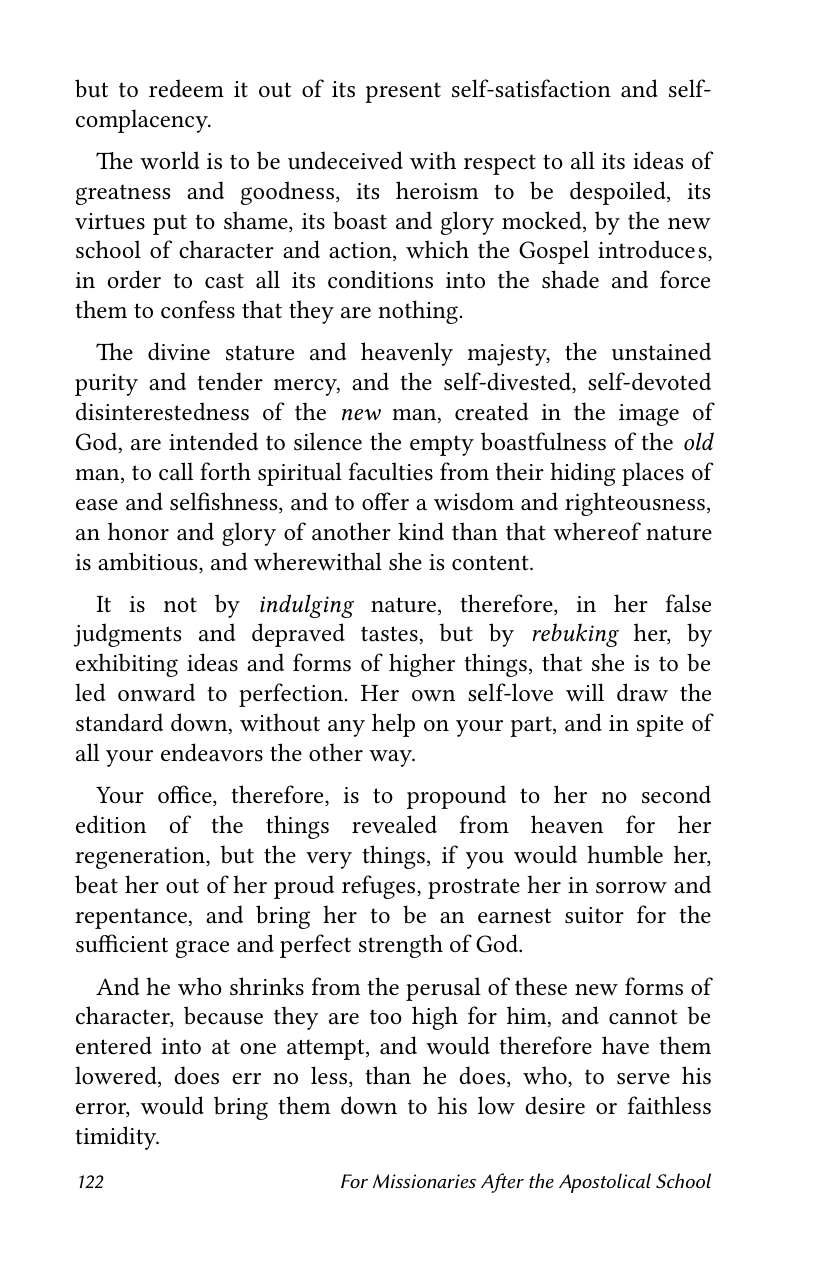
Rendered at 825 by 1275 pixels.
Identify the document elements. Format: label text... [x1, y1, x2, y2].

text It is not by indulging nature, therefore, in her false judgments and depraved tastes, but by rebuking her, by exhibiting ideas and forms of higher things, that she is to be led onward to perfection. Her own self-love will draw the standard down, without any help on your part, and in spite of all your endeavors the other way. [75, 589, 712, 768]
text but to redeem it out of its present self-satisfaction and self-complacency. [75, 75, 712, 133]
text The world is to be undeceived with respect to all its ideas of greatness and goodness, its heroism to be despoiled, its virtues put to shame, its boast and glory mocked, by the new school of character and action, which the Gospel introduces, in order to cast all its conditions into the shade and force them to confess that they are nothing. [75, 147, 712, 325]
text The divine stature and heavenly majesty, the unstained purity and tender mercy, and the self-divested, self-devoted disinterestedness of the new man, created in the image of God, are intended to silence the empty boastfulness of the old man, to call forth spiritual faculties from their hiding places of ease and selfishness, and to offer a wisdom and righteousness, an honor and glory of another kind than that whereof nature is ambitious, and wherewithal she is content. [75, 338, 712, 576]
text And he who shrinks from the perusal of these new forms of character, because they are too high for him, and cannot be entered into at one attempt, and would therefore have them lowered, does err no less, than he does, who, to serve his error, would bring them down to his low desire or faithless timidity. [75, 972, 712, 1151]
text Your office, therefore, is to propound to her no second edition of the things revealed from heaven for her regeneration, but the very things, if you would humble her, beat her out of her proud refuges, prostrate her in sorrow and repentance, and bring her to be an earnest suitor for the sufficient grace and perfect strength of God. [75, 781, 712, 959]
